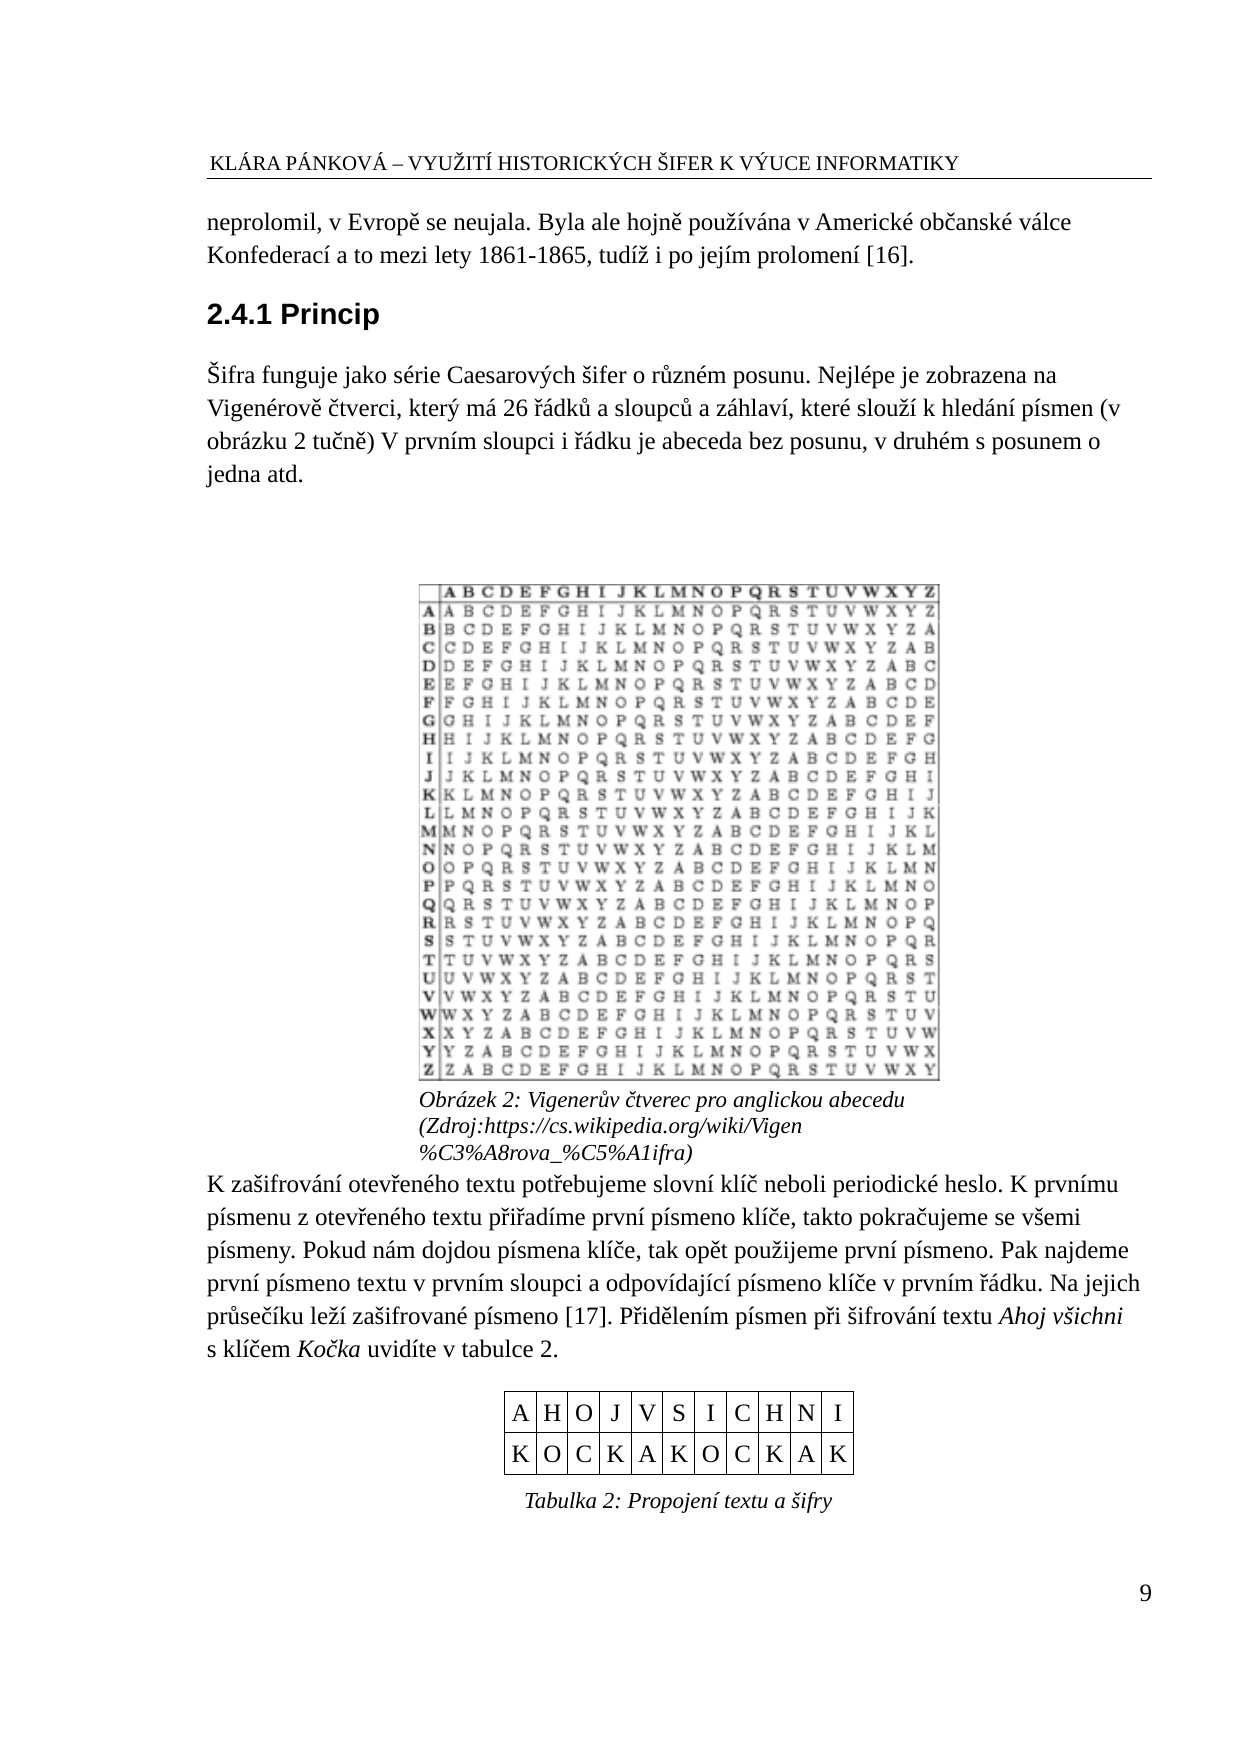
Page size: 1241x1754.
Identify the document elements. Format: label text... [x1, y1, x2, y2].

text Obrázek 2: Vigenerův čtverec pro anglickou abecedu (Zdroj:https://cs.wikipedia.org/wiki/Vigen%C3%A8rova_%C5%A1ifra) [419, 1081, 940, 1165]
text K zašifrování otevřeného textu potřebujeme slovní klíč neboli periodické heslo. K prvnímu písmenu z otevřeného textu přiřadíme první písmeno klíče, takto pokračujeme se všemi písmeny. Pokud nám dojdou písmena klíče, tak opět použijeme první písmeno. Pak najdeme první písmeno textu v prvním sloupci a odpovídající písmeno klíče v prvním řádku. Na jejich průsečíku leží zašifrované písmeno [17]. Přidělením písmen při šifrování textu Ahoj všichni s klíčem Kočka uvidíte v tabulce 2. [207, 572, 1152, 1363]
table_cell K [663, 1433, 694, 1473]
table_header I [695, 1392, 726, 1432]
text neprolomil, v Evropě se neujala. Byla ale hojně používána v Americké občanské válce Konfederací a to mezi lety 1861-1865, tudíž i po jejím prolomení [16]. [207, 207, 1152, 269]
table_cell K [759, 1433, 790, 1473]
table_header N [791, 1392, 821, 1432]
subtitle Princip [207, 297, 1152, 331]
table_header V [632, 1392, 662, 1432]
table_cell K [600, 1433, 631, 1473]
table_header I [822, 1392, 853, 1432]
table_header J [600, 1392, 631, 1432]
table_cell C [568, 1433, 599, 1473]
table_header A [505, 1392, 536, 1432]
table_cell C [727, 1433, 758, 1473]
table_cell O [537, 1433, 567, 1473]
table_header S [663, 1392, 694, 1432]
table_cell K [505, 1433, 536, 1473]
table_cell A [632, 1433, 662, 1473]
picture [418, 584, 940, 1081]
table_header C [727, 1392, 758, 1432]
table_header H [537, 1392, 567, 1432]
text Tabulka 2: Propojení textu a šifry [207, 1487, 1152, 1513]
text Šifra funguje jako série Caesarových šifer o různém posunu. Nejlépe je zobrazena na Vigenérově čtverci, který má 26 řádků a sloupců a záhlaví, které slouží k hledání písmen (v obrázku 2 tučně) V prvním sloupci i řádku je abeceda bez posunu, v druhém s posunem o jedna atd. [207, 360, 1152, 488]
table_cell O [695, 1433, 726, 1473]
table_cell A [791, 1433, 821, 1473]
table_header H [759, 1392, 790, 1432]
table_cell K [822, 1433, 853, 1473]
table_header O [568, 1392, 599, 1432]
